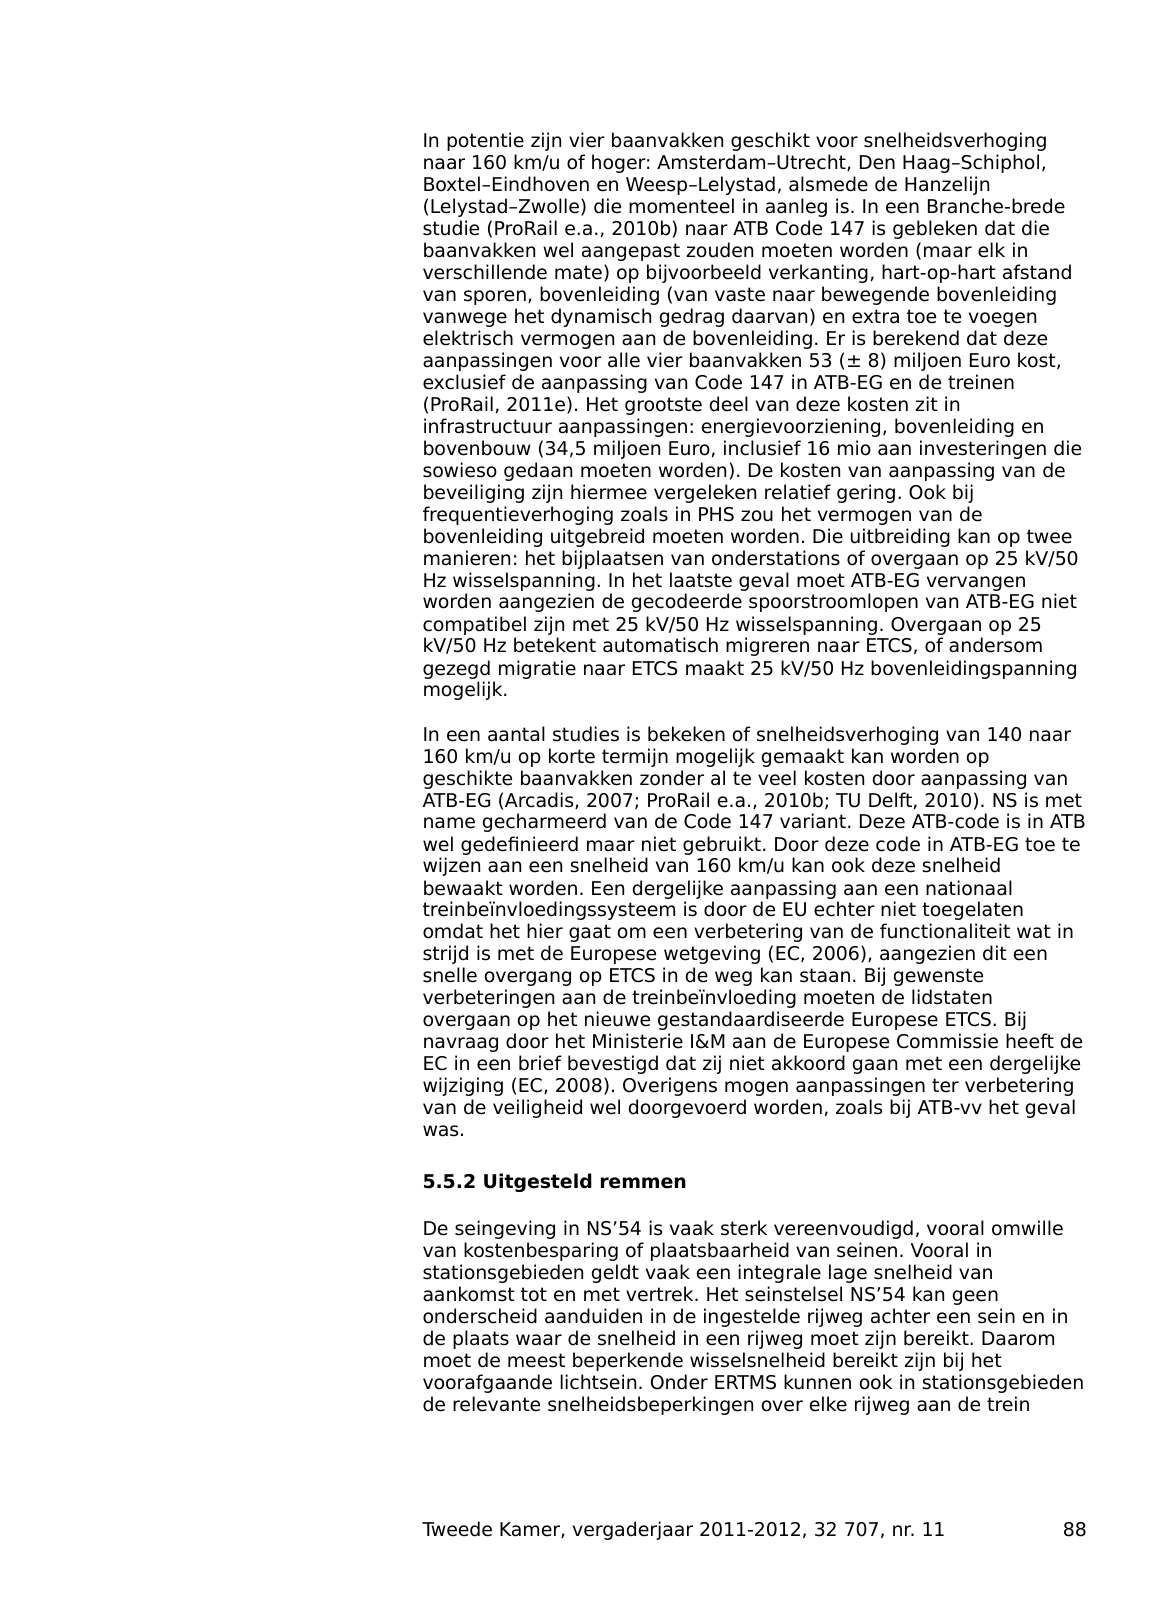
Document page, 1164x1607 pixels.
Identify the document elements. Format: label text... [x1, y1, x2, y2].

text In een aantal studies is bekeken of snelheidsverhoging van 140 naar 160 km/u op korte termijn mogelijk gemaakt kan worden op geschikte baanvakken zonder al te veel kosten door aanpassing van ATB-EG (Arcadis, 2007; ProRail e.a., 2010b; TU Delft, 2010). NS is met name gecharmeerd van de Code 147 variant. Deze ATB-code is in ATB wel gedefinieerd maar niet gebruikt. Door deze code in ATB-EG toe te wijzen aan een snelheid van 160 km/u kan ook deze snelheid bewaakt worden. Een dergelijke aanpassing aan een nationaal treinbeïnvloedingssysteem is door de EU echter niet toegelaten omdat het hier gaat om een verbetering van de functionaliteit wat in strijd is met de Europese wetgeving (EC, 2006), aangezien dit een snelle overgang op ETCS in de weg kan staan. Bij gewenste verbeteringen aan de treinbeïnvloeding moeten de lidstaten overgaan op het nieuwe gestandaardiseerde Europese ETCS. Bij navraag door het Ministerie I&M aan de Europese Commissie heeft de EC in een brief bevestigd dat zij niet akkoord gaan met een dergelijke wijziging (EC, 2008). Overigens mogen aanpassingen ter verbetering van de veiligheid wel doorgevoerd worden, zoals bij ATB-vv het geval was. [422, 723, 1087, 1141]
text In potentie zijn vier baanvakken geschikt voor snelheidsverhoging naar 160 km/u of hoger: Amsterdam–Utrecht, Den Haag–Schiphol, Boxtel–Eindhoven en Weesp–Lelystad, alsmede de Hanzelijn (Lelystad–Zwolle) die momenteel in aanleg is. In een Branche-brede studie (ProRail e.a., 2010b) naar ATB Code 147 is gebleken dat die baanvakken wel aangepast zouden moeten worden (maar elk in verschillende mate) op bijvoorbeeld verkanting, hart-op-hart afstand van sporen, bovenleiding (van vaste naar bewegende bovenleiding vanwege het dynamisch gedrag daarvan) en extra toe te voegen elektrisch vermogen aan de bovenleiding. Er is berekend dat deze aanpassingen voor alle vier baanvakken 53 (± 8) miljoen Euro kost, exclusief de aanpassing van Code 147 in ATB-EG en de treinen (ProRail, 2011e). Het grootste deel van deze kosten zit in infrastructuur aanpassingen: energievoorziening, bovenleiding en bovenbouw (34,5 miljoen Euro, inclusief 16 mio aan investeringen die sowieso gedaan moeten worden). De kosten van aanpassing van de beveiliging zijn hiermee vergeleken relatief gering. Ook bij frequentieverhoging zoals in PHS zou het vermogen van de bovenleiding uitgebreid moeten worden. Die uitbreiding kan op twee manieren: het bijplaatsen van onderstations of overgaan op 25 kV/50 Hz wisselspanning. In het laatste geval moet ATB-EG vervangen worden aangezien de gecodeerde spoorstroomlopen van ATB-EG niet compatibel zijn met 25 kV/50 Hz wisselspanning. Overgaan op 25 kV/50 Hz betekent automatisch migreren naar ETCS, of andersom gezegd migratie naar ETCS maakt 25 kV/50 Hz bovenleidingspanning mogelijk. [422, 130, 1087, 701]
subtitle 5.5.2 Uitgesteld remmen [422, 1171, 1087, 1193]
text De seingeving in NS’54 is vaak sterk vereenvoudigd, vooral omwille van kostenbesparing of plaatsbaarheid van seinen. Vooral in stationsgebieden geldt vaak een integrale lage snelheid van aankomst tot en met vertrek. Het seinstelsel NS’54 kan geen onderscheid aanduiden in de ingestelde rijweg achter een sein en in de plaats waar de snelheid in een rijweg moet zijn bereikt. Daarom moet de meest beperkende wisselsnelheid bereikt zijn bij het voorafgaande lichtsein. Onder ERTMS kunnen ook in stationsgebieden de relevante snelheidsbeperkingen over elke rijweg aan de trein [422, 1218, 1087, 1416]
